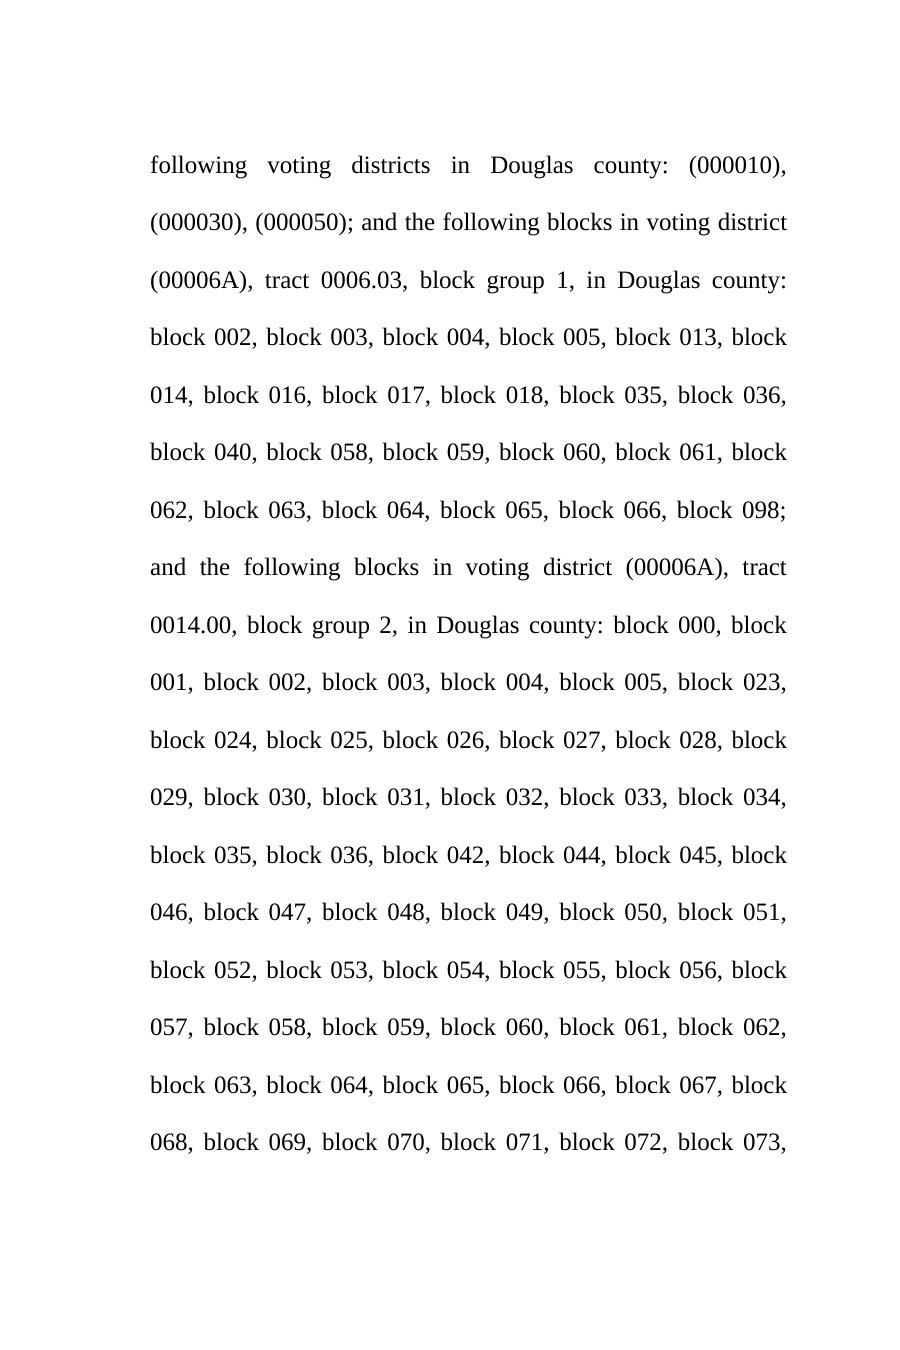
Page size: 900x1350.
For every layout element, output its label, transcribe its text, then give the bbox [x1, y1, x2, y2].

text following voting districts in Douglas county: (000010), (000030), (000050); and the following blocks in voting district (00006A), tract 0006.03, block group 1, in Douglas county: block 002, block 003, block 004, block 005, block 013, block 014, block 016, block 017, block 018, block 035, block 036, block 040, block 058, block 059, block 060, block 061, block 062, block 063, block 064, block 065, block 066, block 098; and the following blocks in voting district (00006A), tract 0014.00, block group 2, in Douglas county: block 000, block 001, block 002, block 003, block 004, block 005, block 023, block 024, block 025, block 026, block 027, block 028, block 029, block 030, block 031, block 032, block 033, block 034, block 035, block 036, block 042, block 044, block 045, block 046, block 047, block 048, block 049, block 050, block 051, block 052, block 053, block 054, block 055, block 056, block 057, block 058, block 059, block 060, block 061, block 062, block 063, block 064, block 065, block 066, block 067, block 068, block 069, block 070, block 071, block 072, block 073, [150, 150, 787, 1156]
